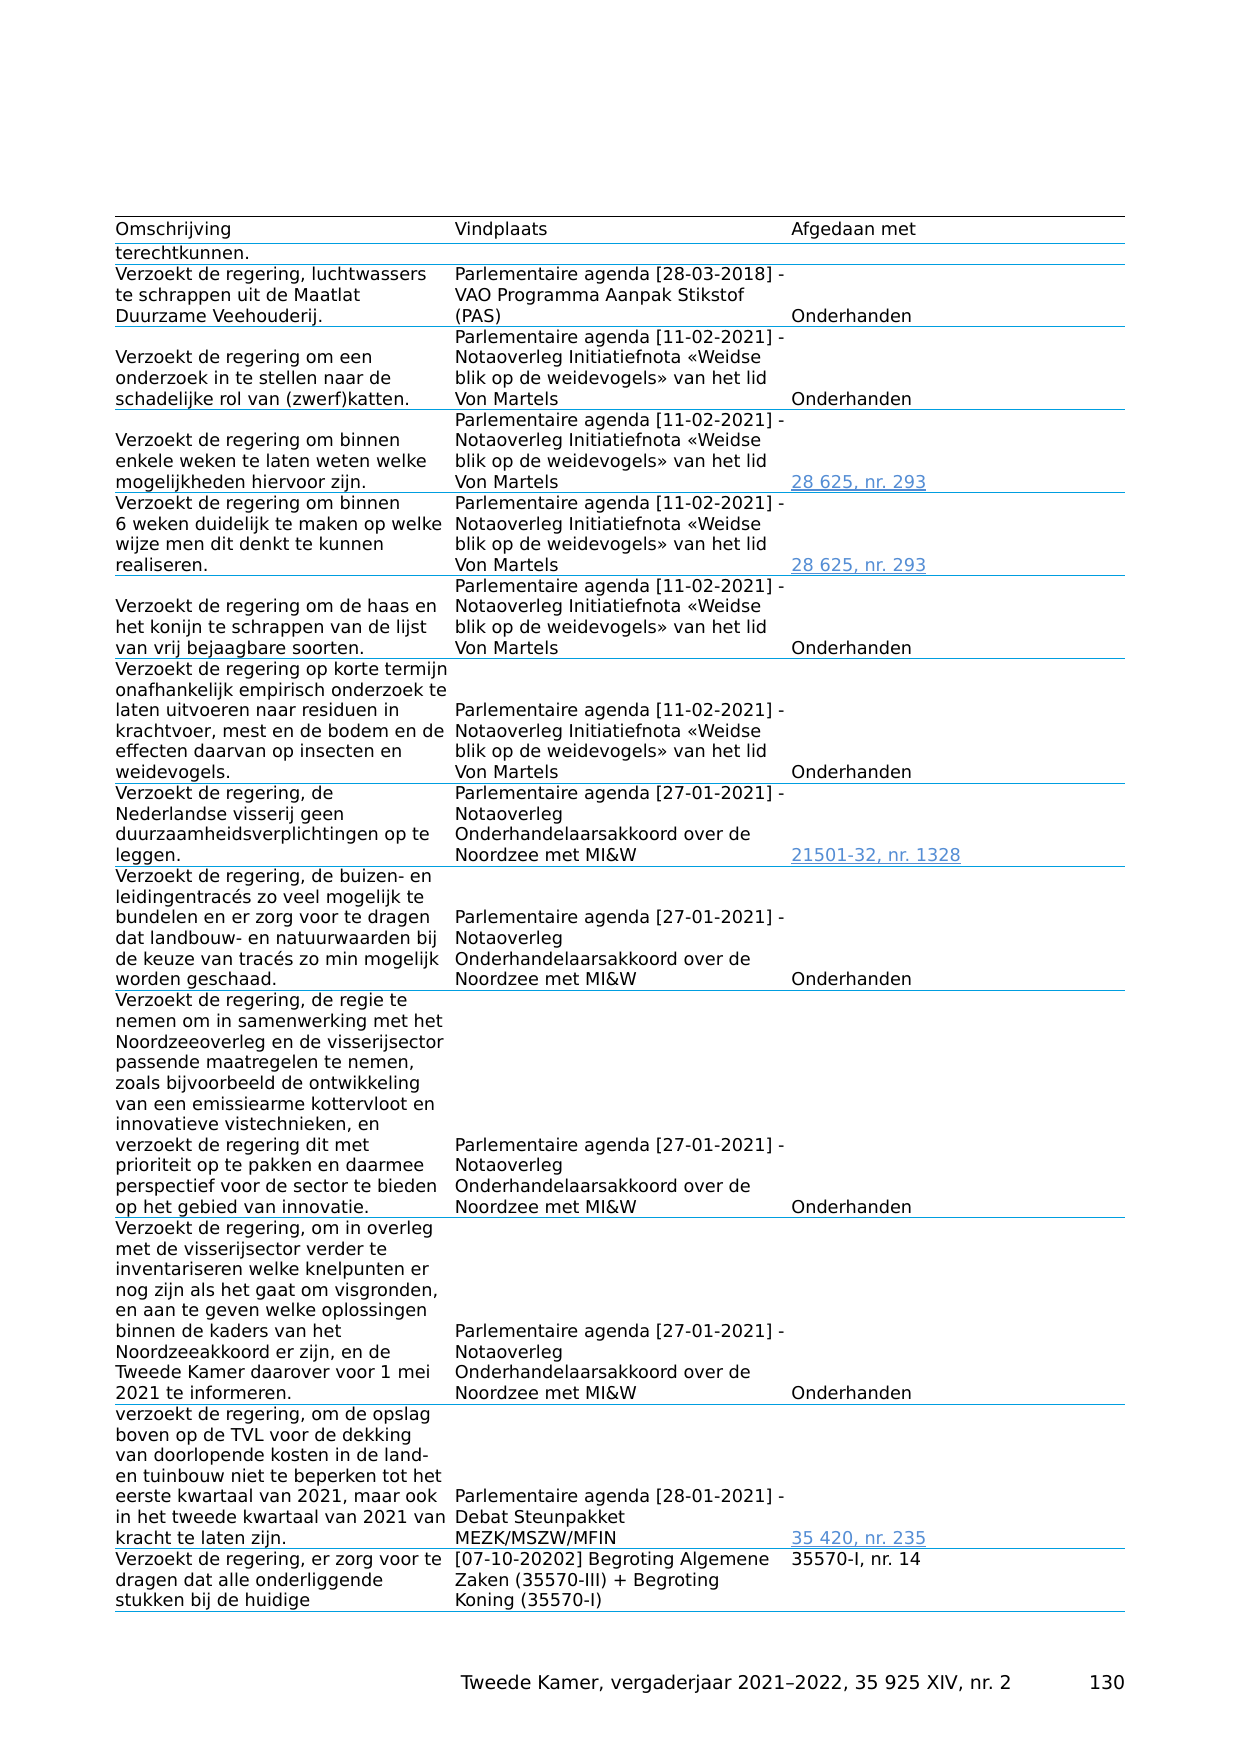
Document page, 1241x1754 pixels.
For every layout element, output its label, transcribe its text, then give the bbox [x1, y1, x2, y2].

table_cell 35570-I, nr. 14 [788, 1549, 1125, 1611]
table_cell Verzoekt de regering, er zorg voor te dragen dat alle onderliggende stukken bij de huidige [115, 1549, 452, 1611]
table_cell Onderhanden [788, 867, 1125, 990]
table_cell Verzoekt de regering om de haas en het konijn te schrappen van de lijst van vrij bejaagbare soorten. [115, 576, 452, 658]
table_cell [452, 244, 788, 264]
table_cell Parlementaire agenda [28-03-2018] - VAO Programma Aanpak Stikstof (PAS) [452, 265, 788, 326]
table_cell Verzoekt de regering, om in overleg met de visserijsector verder te inventariseren welke knelpunten er nog zijn als het gaat om visgronden, en aan te geven welke oplossingen binnen de kaders van het Noordzeeakkoord er zijn, en de Tweede Kamer daarover voor 1 mei 2021 te informeren. [115, 1218, 452, 1403]
table_cell [788, 244, 1125, 264]
table_cell Onderhanden [788, 659, 1125, 783]
table_cell Verzoekt de regering om een onderzoek in te stellen naar de schadelijke rol van (zwerf)katten. [115, 327, 452, 409]
table_cell 28 625, nr. 293 [788, 493, 1125, 575]
table_cell verzoekt de regering, om de opslag boven op de TVL voor de dekking van doorlopende kosten in de land- en tuinbouw niet te beperken tot het eerste kwartaal van 2021, maar ook in het tweede kwartaal van 2021 van kracht te laten zijn. [115, 1405, 452, 1548]
table_cell Onderhanden [788, 1218, 1125, 1403]
table_cell Parlementaire agenda [11-02-2021] - Notaoverleg Initiatiefnota «Weidse blik op de weidevogels» van het lid Von Martels [452, 659, 788, 783]
table_cell Afgedaan met [788, 217, 1125, 243]
table_cell 21501-32, nr. 1328 [788, 784, 1125, 866]
table_cell Parlementaire agenda [11-02-2021] - Notaoverleg Initiatiefnota «Weidse blik op de weidevogels» van het lid Von Martels [452, 327, 788, 409]
table_cell Onderhanden [788, 265, 1125, 326]
table_cell Parlementaire agenda [27-01-2021] - Notaoverleg Onderhandelaarsakkoord over de Noordzee met MI&W [452, 784, 788, 866]
table_cell Parlementaire agenda [11-02-2021] - Notaoverleg Initiatiefnota «Weidse blik op de weidevogels» van het lid Von Martels [452, 576, 788, 658]
table_cell terechtkunnen. [115, 244, 452, 264]
table_cell Verzoekt de regering, de buizen- en leidingentracés zo veel mogelijk te bundelen en er zorg voor te dragen dat landbouw- en natuurwaarden bij de keuze van tracés zo min mogelijk worden geschaad. [115, 867, 452, 990]
table_cell [07-10-20202] Begroting Algemene Zaken (35570-III) + Begroting Koning (35570-I) [452, 1549, 788, 1611]
table_cell Parlementaire agenda [11-02-2021] - Notaoverleg Initiatiefnota «Weidse blik op de weidevogels» van het lid Von Martels [452, 410, 788, 492]
table_cell Parlementaire agenda [27-01-2021] - Notaoverleg Onderhandelaarsakkoord over de Noordzee met MI&W [452, 867, 788, 990]
table_cell Vindplaats [452, 217, 788, 243]
table_cell Parlementaire agenda [28-01-2021] - Debat Steunpakket MEZK/MSZW/MFIN [452, 1405, 788, 1548]
table_cell Parlementaire agenda [27-01-2021] - Notaoverleg Onderhandelaarsakkoord over de Noordzee met MI&W [452, 1218, 788, 1403]
table_cell Verzoekt de regering, de Nederlandse visserij geen duurzaamheidsverplichtingen op te leggen. [115, 784, 452, 866]
table_cell 35 420, nr. 235 [788, 1405, 1125, 1548]
table_cell Onderhanden [788, 991, 1125, 1217]
table_cell Verzoekt de regering om binnen 6 weken duidelijk te maken op welke wijze men dit denkt te kunnen realiseren. [115, 493, 452, 575]
table_cell Parlementaire agenda [11-02-2021] - Notaoverleg Initiatiefnota «Weidse blik op de weidevogels» van het lid Von Martels [452, 493, 788, 575]
table_cell Verzoekt de regering, de regie te nemen om in samenwerking met het Noordzeeoverleg en de visserijsector passende maatregelen te nemen, zoals bijvoorbeeld de ontwikkeling van een emissiearme kottervloot en innovatieve vistechnieken, en verzoekt de regering dit met prioriteit op te pakken en daarmee perspectief voor de sector te bieden op het gebied van innovatie. [115, 991, 452, 1217]
table_header Stand van zaken moties Minister van Landbouw, Natuur en Voedselkwaliteit (Tweede Kamer) [115, 191, 1125, 216]
table_cell Onderhanden [788, 576, 1125, 658]
table_cell Omschrijving [115, 217, 452, 243]
table_cell Verzoekt de regering, luchtwassers te schrappen uit de Maatlat Duurzame Veehouderij. [115, 265, 452, 326]
table_cell 28 625, nr. 293 [788, 410, 1125, 492]
table_cell Verzoekt de regering om binnen enkele weken te laten weten welke mogelijkheden hiervoor zijn. [115, 410, 452, 492]
table_cell Parlementaire agenda [27-01-2021] - Notaoverleg Onderhandelaarsakkoord over de Noordzee met MI&W [452, 991, 788, 1217]
table_cell Verzoekt de regering op korte termijn onafhankelijk empirisch onderzoek te laten uitvoeren naar residuen in krachtvoer, mest en de bodem en de effecten daarvan op insecten en weidevogels. [115, 659, 452, 783]
table_cell Onderhanden [788, 327, 1125, 409]
